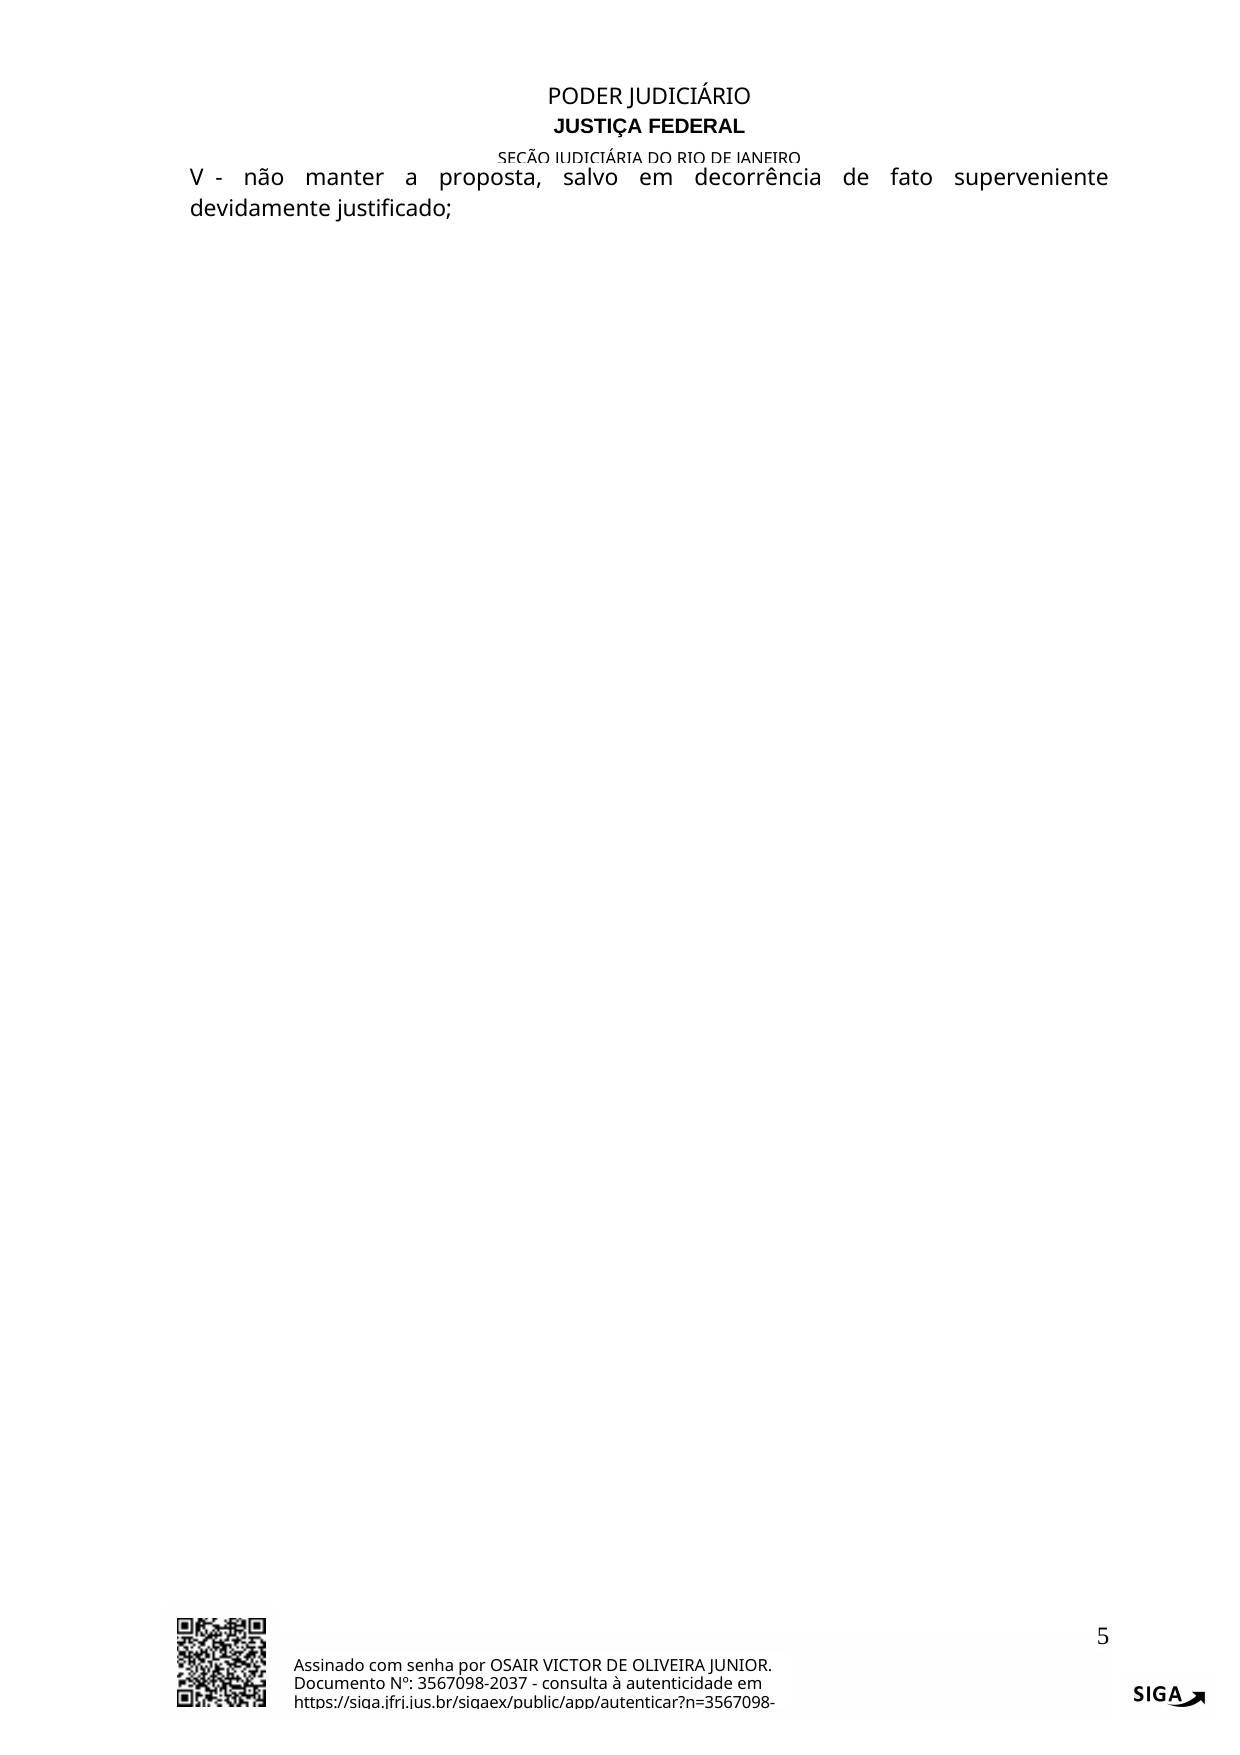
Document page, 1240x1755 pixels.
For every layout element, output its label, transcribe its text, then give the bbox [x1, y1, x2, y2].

list - não manter a proposta, salvo em decorrência de fato superveniente devidamente justificado; [189, 160, 1109, 223]
